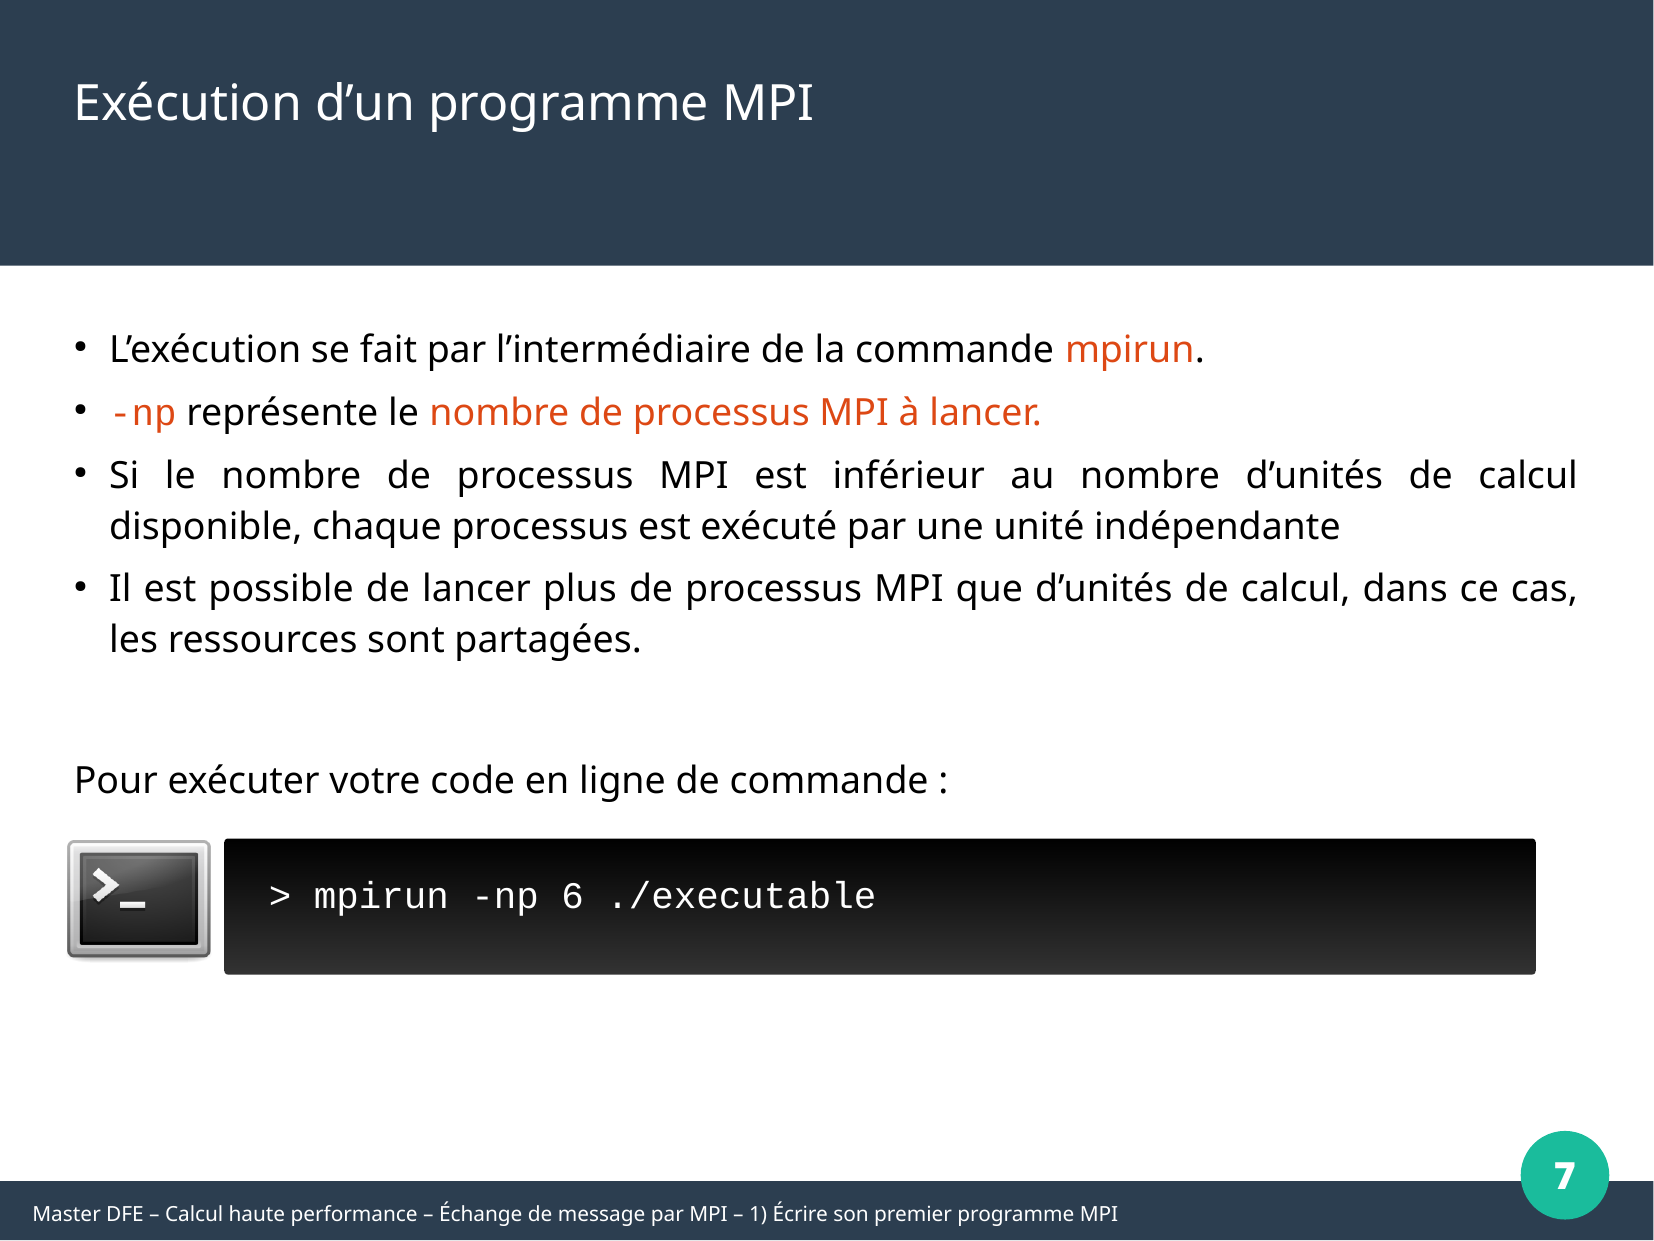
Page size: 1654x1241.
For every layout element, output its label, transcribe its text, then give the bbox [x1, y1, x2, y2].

text_box Pour exécuter votre code en ligne de commande : [59, 745, 1595, 839]
picture [64, 840, 213, 963]
text_box Exécution d’un programme MPI [59, 59, 1477, 142]
text_box [224, 839, 1536, 975]
text_box Master DFE – Calcul haute performance – Échange de message par MPI – 1) Écrire son premier programme MPI [17, 1191, 1436, 1235]
text_box L’exécution se fait par l’intermédiaire de la commande mpirun. -np représente le nombre de processus MPI à lancer. Si le nombre de processus MPI est inférieur au nombre d’unités de calcul disponible, chaque processus est exécuté par une unité indépendante Il est possible de lancer plus de processus MPI que d’unités de calcul, dans ce cas, les ressources sont partagées. [59, 314, 1595, 671]
text_box > mpirun -np 6 ./executable [253, 870, 1524, 963]
